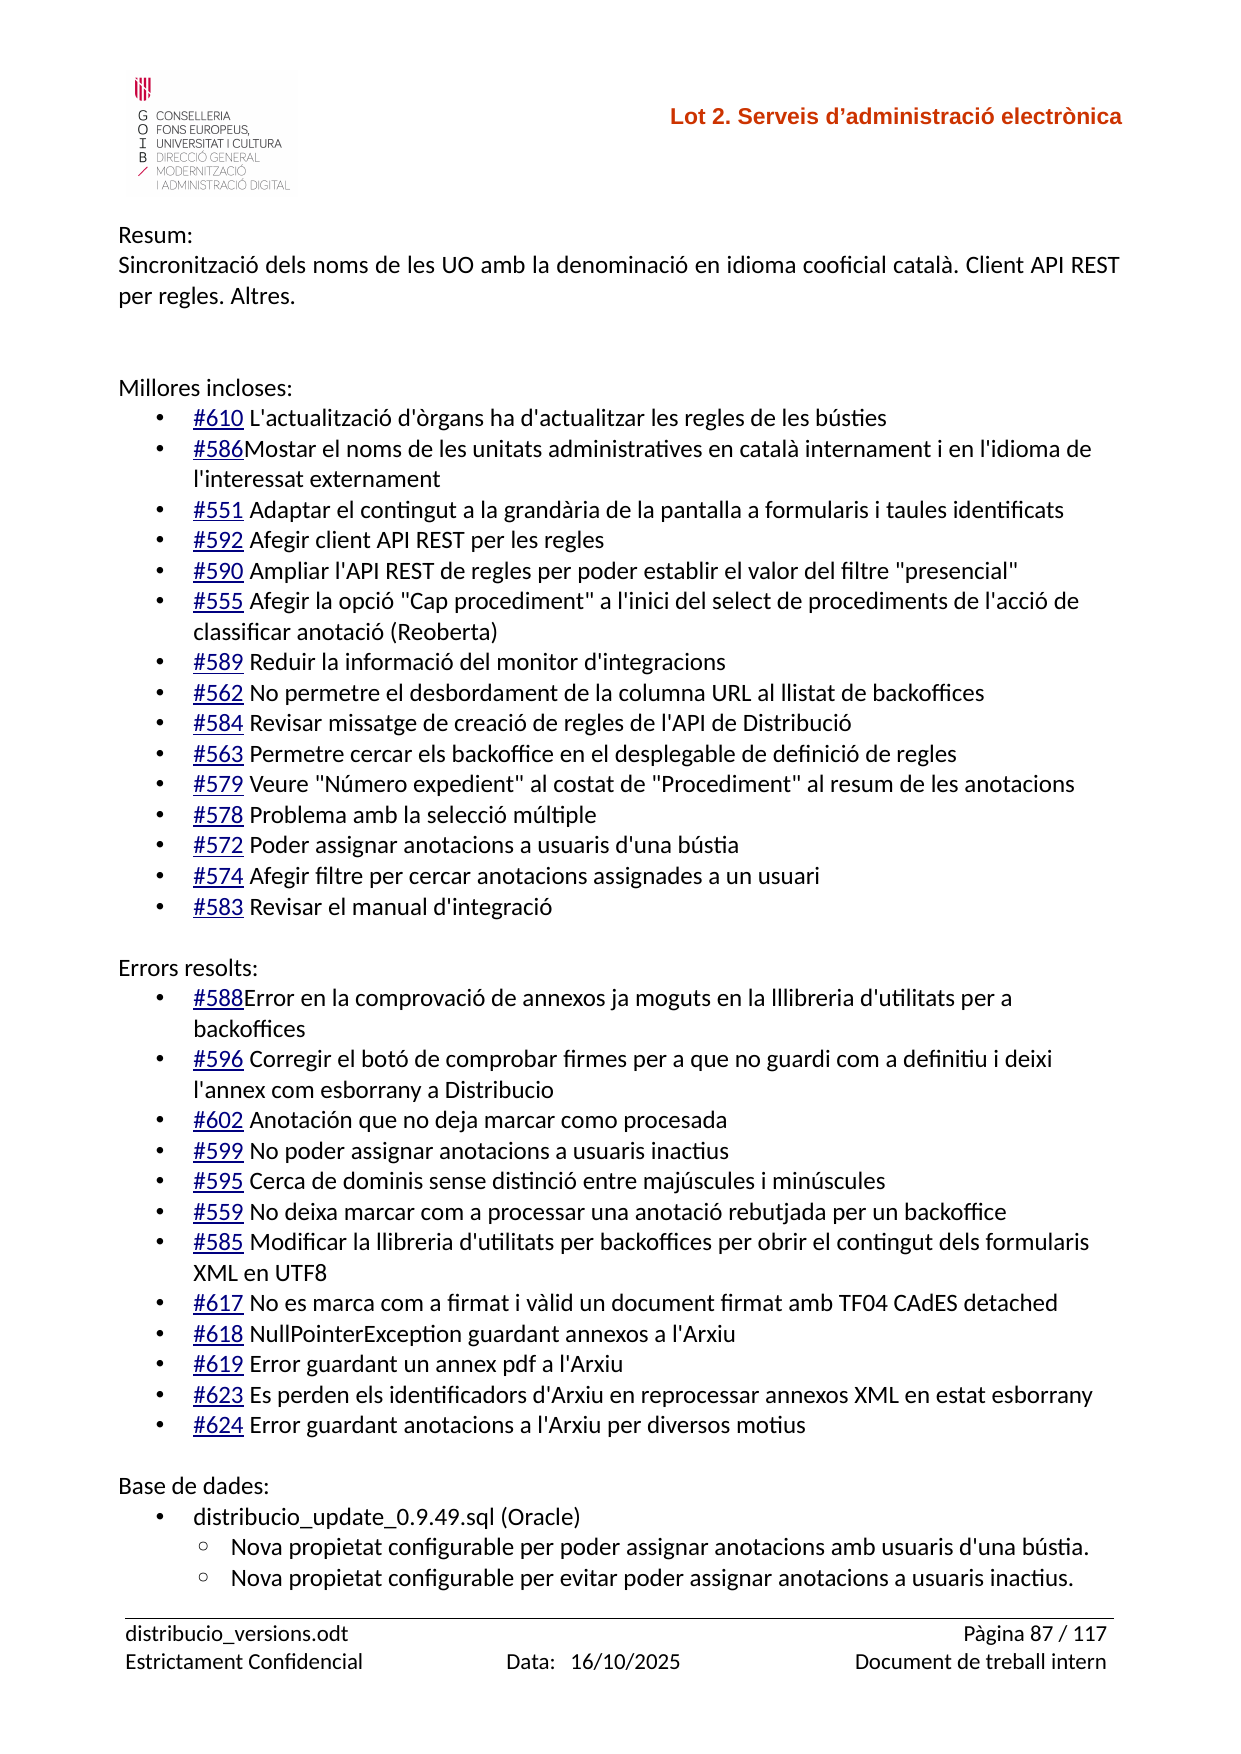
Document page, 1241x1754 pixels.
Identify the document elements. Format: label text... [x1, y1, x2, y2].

list #579 Veure "Número expedient" al costat de "Procediment" al resum de les anotacions [156, 768, 1122, 799]
list #624 Error guardant anotacions a l'Arxiu per diversos motius [156, 1409, 1122, 1440]
list #578 Problema amb la selecció múltiple [156, 799, 1122, 829]
list #574 Afegir filtre per cercar anotacions assignades a un usuari [156, 860, 1122, 891]
list #588Error en la comprovació de annexos ja moguts en la lllibreria d'utilitats per a backoffices [156, 982, 1122, 1043]
list distribucio_update_0.9.49.sql (Oracle) [156, 1501, 1122, 1532]
list Nova propietat configurable per evitar poder assignar anotacions a usuaris inactius. [193, 1562, 1122, 1593]
list #599 No poder assignar anotacions a usuaris inactius [156, 1135, 1122, 1165]
list #585 Modificar la llibreria d'utilitats per backoffices per obrir el contingut dels formularis XML en UTF8 [156, 1226, 1122, 1287]
list #562 No permetre el desbordament de la columna URL al llistat de backoffices [156, 677, 1122, 707]
list #623 Es perden els identificadors d'Arxiu en reprocessar annexos XML en estat esborrany [156, 1379, 1122, 1409]
text Resum: [118, 219, 1122, 250]
list #617 No es marca com a firmat i vàlid un document firmat amb TF04 CAdES detached [156, 1287, 1122, 1318]
list #586Mostar el noms de les unitats administratives en català internament i en l'idioma de l'interessat externament [156, 433, 1122, 494]
picture [126, 70, 299, 197]
list #592 Afegir client API REST per les regles [156, 524, 1122, 555]
list #559 No deixa marcar com a processar una anotació rebutjada per un backoffice [156, 1196, 1122, 1226]
list #583 Revisar el manual d'integració [156, 891, 1122, 921]
list #584 Revisar missatge de creació de regles de l'API de Distribució [156, 707, 1122, 738]
list #595 Cerca de dominis sense distinció entre majúscules i minúscules [156, 1165, 1122, 1196]
list #618 NullPointerException guardant annexos a l'Arxiu [156, 1318, 1122, 1348]
list #610 L'actualització d'òrgans ha d'actualitzar les regles de les bústies [156, 402, 1122, 433]
list #589 Reduir la informació del monitor d'integracions [156, 646, 1122, 677]
text Base de dades: [118, 1471, 1122, 1501]
list #551 Adaptar el contingut a la grandària de la pantalla a formularis i taules identificats [156, 494, 1122, 524]
list #572 Poder assignar anotacions a usuaris d'una bústia [156, 829, 1122, 860]
list #563 Permetre cercar els backoffice en el desplegable de definició de regles [156, 738, 1122, 768]
list #590 Ampliar l'API REST de regles per poder establir el valor del filtre "presencial" [156, 555, 1122, 585]
text Errors resolts: [118, 952, 1122, 982]
list #596 Corregir el botó de comprobar firmes per a que no guardi com a definitiu i deixi l'annex com esborrany a Distribucio [156, 1043, 1122, 1104]
list #555 Afegir la opció "Cap procediment" a l'inici del select de procediments de l'acció de classificar anotació (Reoberta) [156, 585, 1122, 646]
list Nova propietat configurable per poder assignar anotacions amb usuaris d'una bústia. [193, 1532, 1122, 1562]
list #619 Error guardant un annex pdf a l'Arxiu [156, 1348, 1122, 1379]
text Millores incloses: [118, 372, 1122, 402]
list #602 Anotación que no deja marcar como procesada [156, 1104, 1122, 1135]
text Sincronització dels noms de les UO amb la denominació en idioma cooficial català. Client API REST per regles. Altres. [118, 250, 1122, 311]
